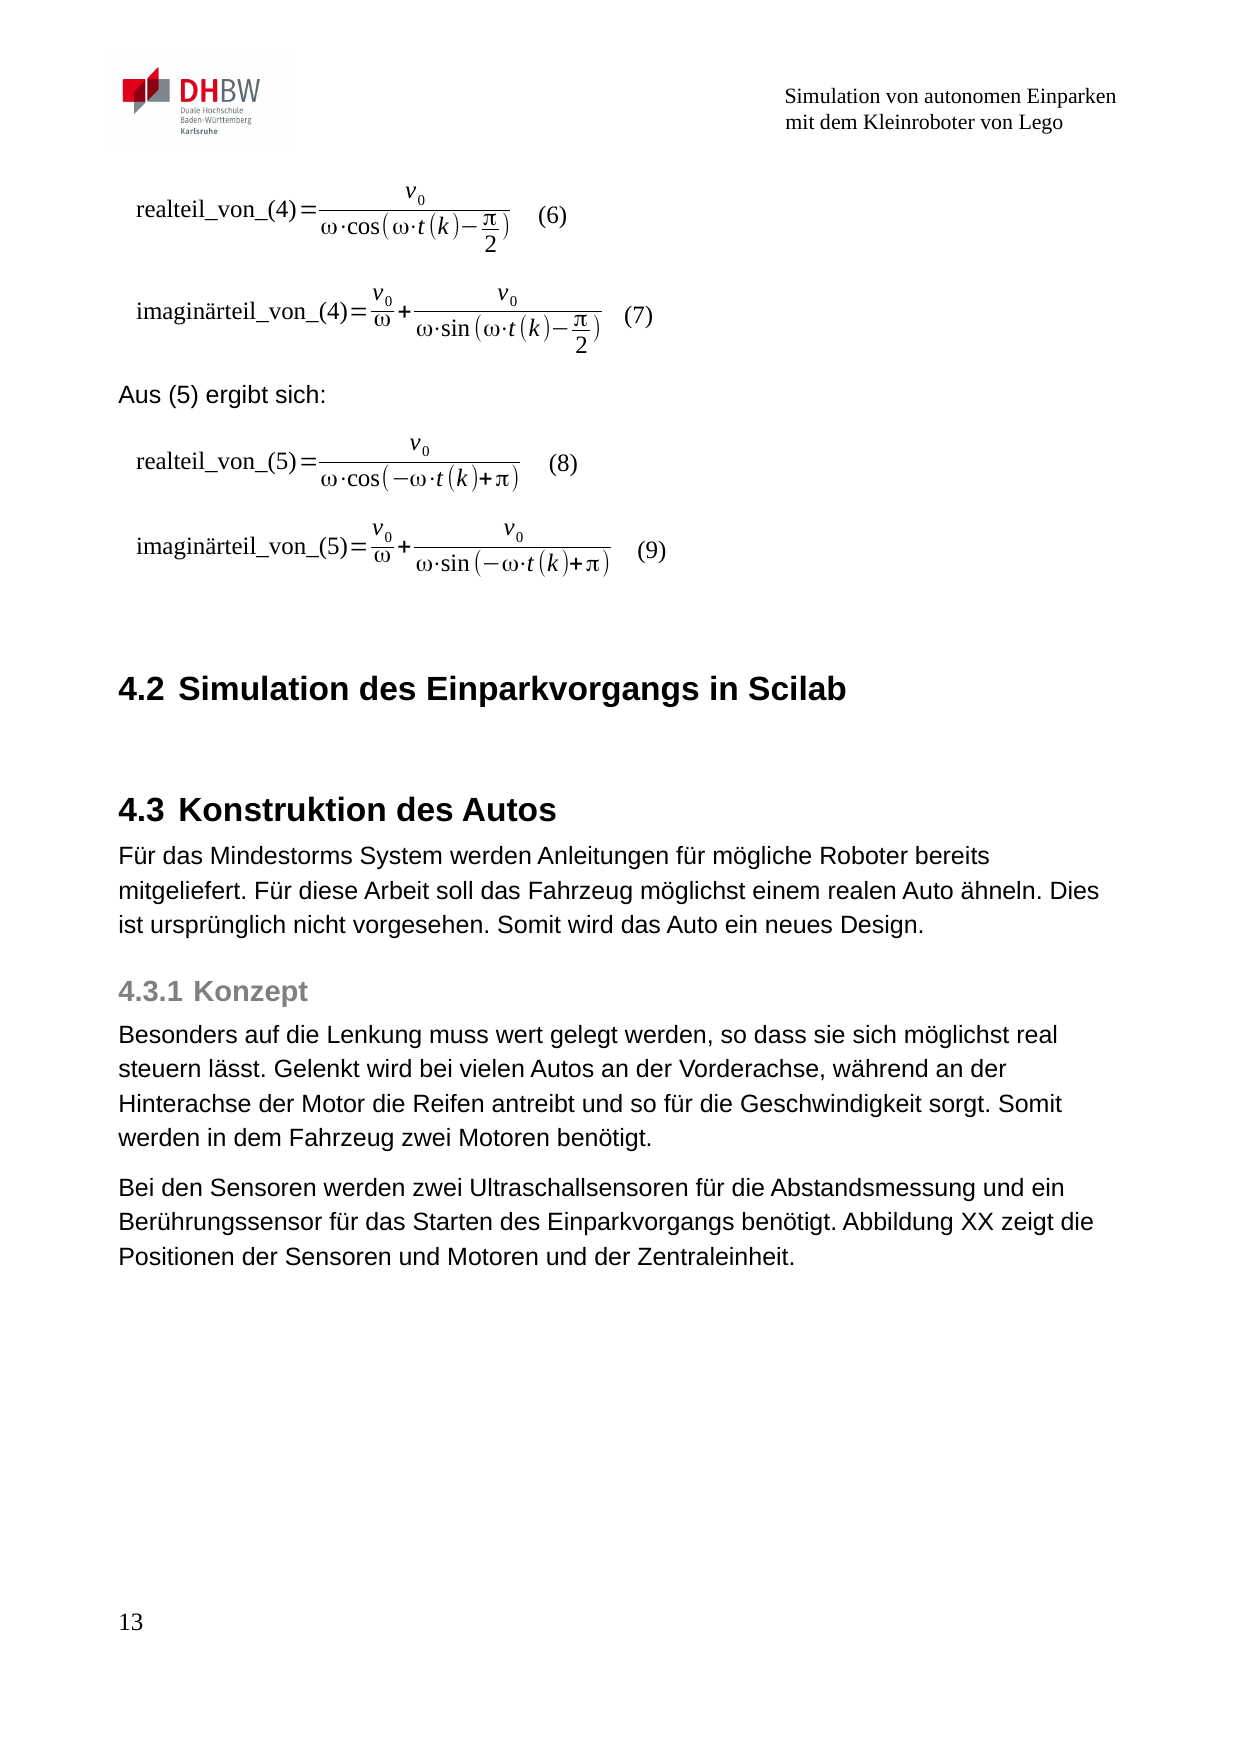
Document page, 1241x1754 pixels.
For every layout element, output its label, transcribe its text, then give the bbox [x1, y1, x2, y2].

text Besonders auf die Lenkung muss wert gelegt werden, so dass sie sich möglichst real steuern lässt. Gelenkt wird bei vielen Autos an der Vorderachse, während an der Hinterachse der Motor die Reifen antreibt und so für die Geschwindigkeit sorgt. Somit werden in dem Fahrzeug zwei Motoren benötigt. [118, 1020, 1122, 1152]
subtitle Konstruktion des Autos [118, 790, 1122, 829]
text Aus (5) ergibt sich: [118, 379, 1122, 408]
text Für das Mindestorms System werden Anleitungen für mögliche Roboter bereits mitgeliefert. Für diese Arbeit soll das Fahrzeug möglichst einem realen Auto ähneln. Dies ist ursprünglich nicht vorgesehen. Somit wird das Auto ein neues Design. [118, 841, 1122, 939]
text Bei den Sensoren werden zwei Ultraschallsensoren für die Abstandsmessung und ein Berührungssensor für das Starten des Einparkvorgangs benötigt. Abbildung XX zeigt die Positionen der Sensoren und Motoren und der Zentraleinheit. [118, 1172, 1122, 1270]
picture [108, 54, 291, 148]
subtitle Konzept [118, 974, 1122, 1007]
subtitle Simulation des Einparkvorgangs in Scilab [118, 669, 1122, 708]
